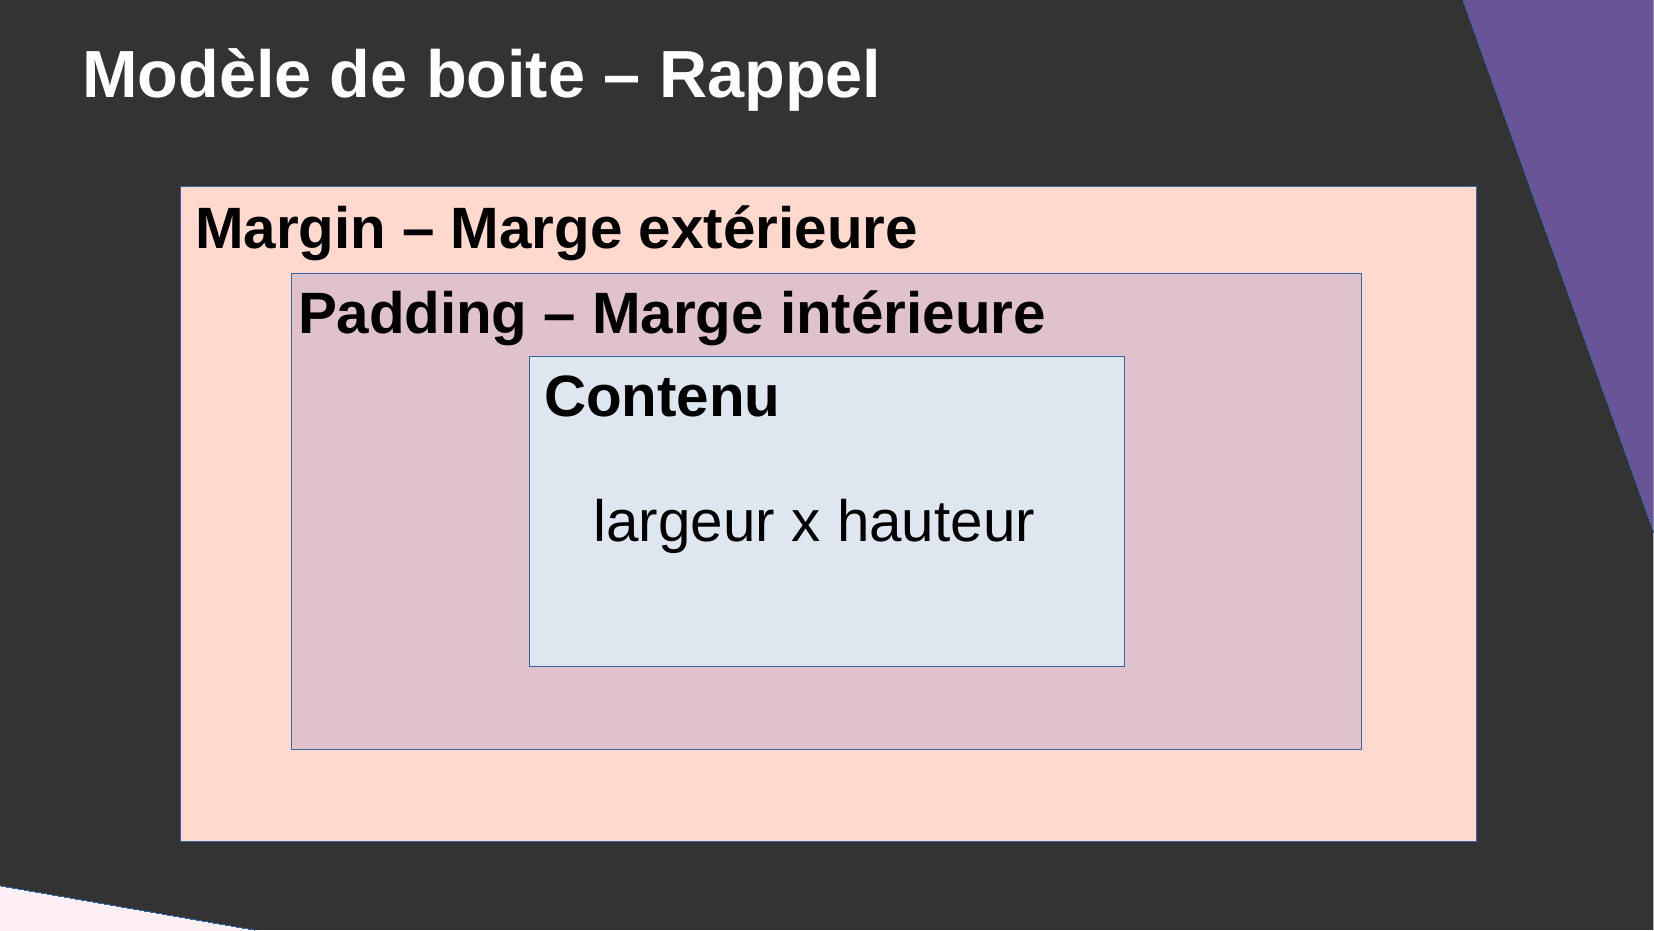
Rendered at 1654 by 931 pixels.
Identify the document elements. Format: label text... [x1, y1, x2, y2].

text_box [0, 885, 260, 931]
text_box [1463, 0, 1654, 533]
text_box Margin – Marge extérieure [180, 188, 1173, 268]
title Modèle de boite – Rappel [82, 37, 1571, 112]
text_box Padding – Marge intérieure [283, 273, 1276, 354]
text_box Contenu [529, 356, 1512, 437]
text_box largeur x hauteur [578, 481, 1075, 562]
text_box [180, 186, 1477, 842]
